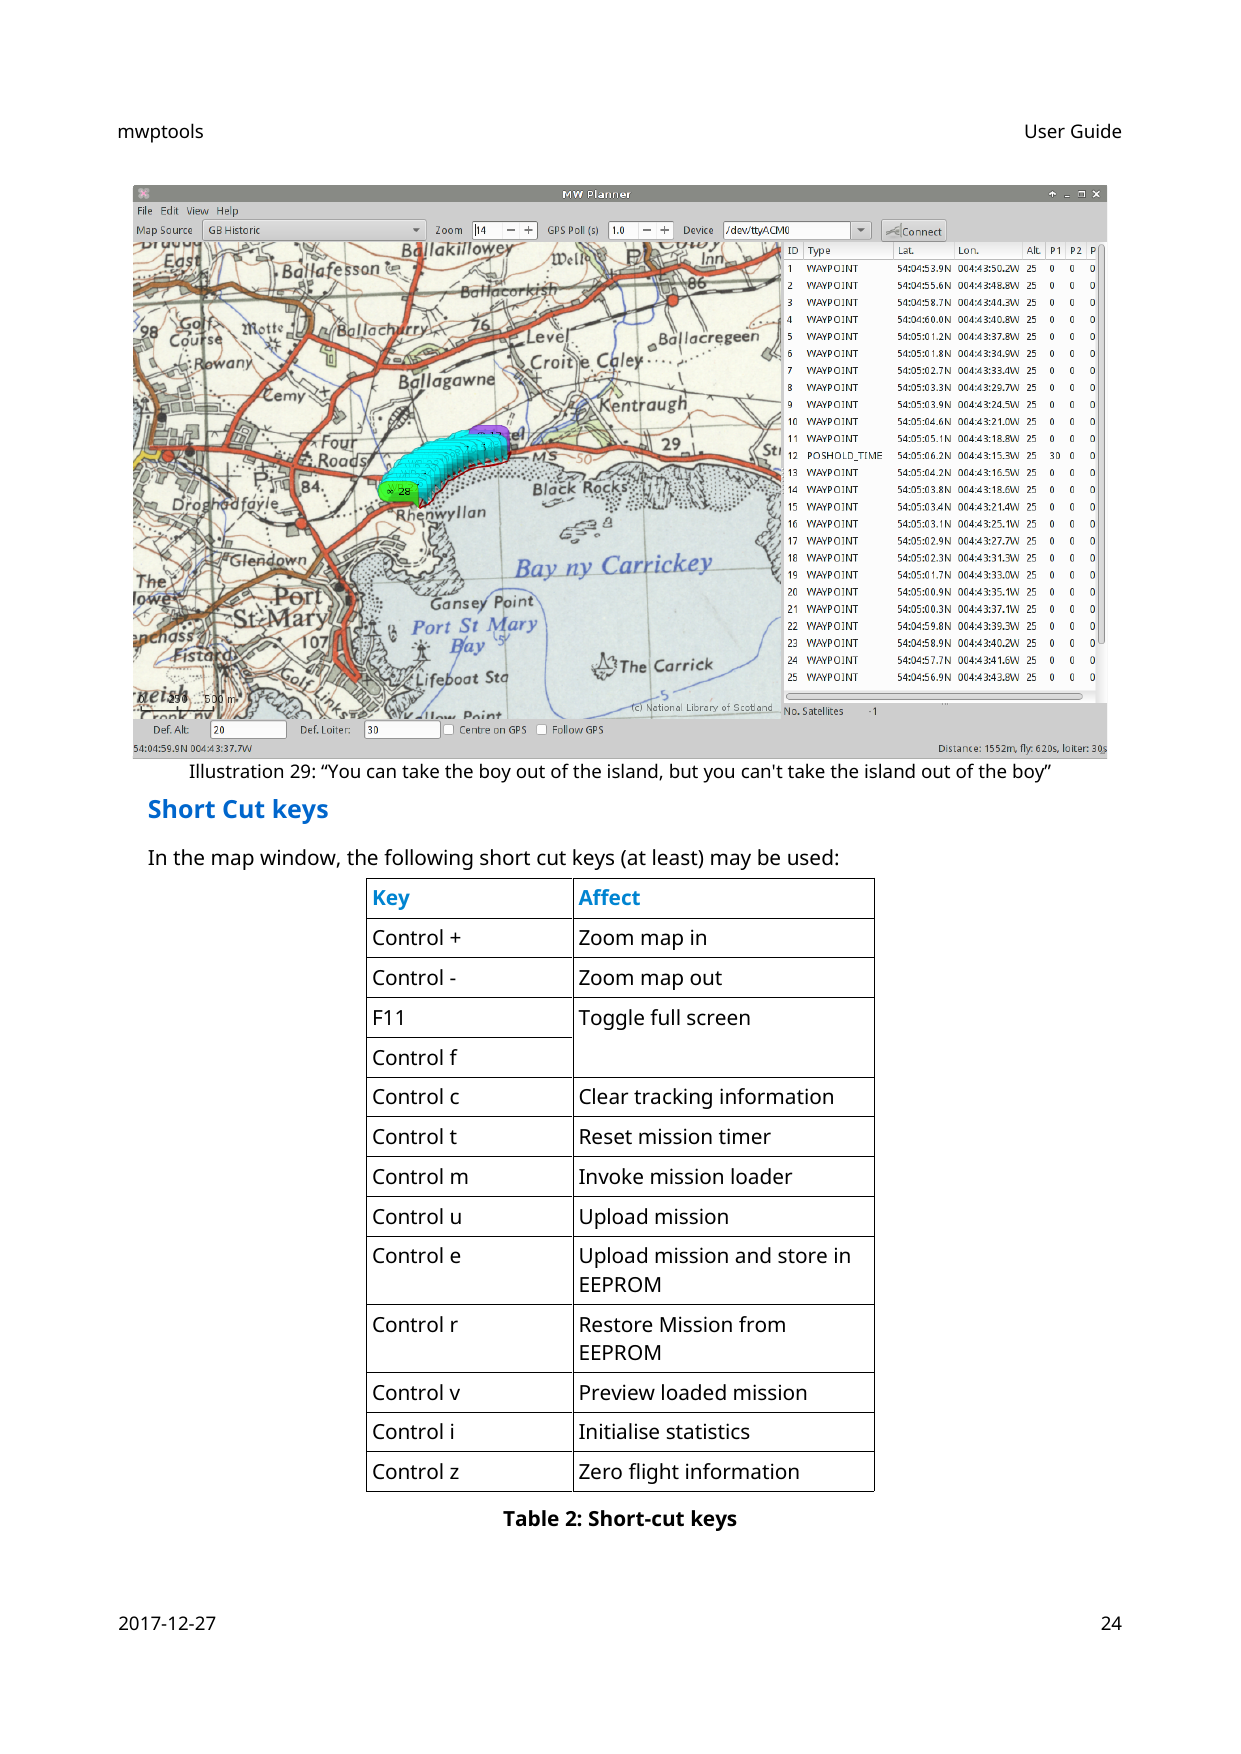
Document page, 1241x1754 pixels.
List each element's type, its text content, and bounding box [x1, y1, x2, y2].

table_cell Zoom map out [574, 958, 874, 997]
table_cell Control r [367, 1305, 572, 1372]
table_cell F11 [367, 998, 572, 1037]
table_cell Upload mission and store in EEPROM [574, 1237, 874, 1304]
table_cell Preview loaded mission [574, 1373, 874, 1412]
text Table 2: Short-cut keys [118, 1504, 1122, 1532]
table_cell Control f [367, 1038, 572, 1077]
table_cell Control v [367, 1373, 572, 1412]
table_cell Initialise statistics [574, 1413, 874, 1451]
table_cell Control u [367, 1197, 572, 1236]
table_header Affect [574, 879, 874, 918]
table_cell Restore Mission from EEPROM [574, 1305, 874, 1372]
table_cell Zero flight information [574, 1452, 874, 1491]
table_cell Control c [367, 1078, 572, 1116]
table_cell Reset mission timer [574, 1117, 874, 1156]
text Illustration 29: “You can take the boy out of the island, but you can't take the island out of the boy” [133, 759, 1107, 784]
table_header Key [367, 879, 572, 918]
subtitle Short Cut keys [148, 173, 1122, 826]
table_cell Invoke mission loader [574, 1157, 874, 1196]
table_cell Control i [367, 1413, 572, 1451]
text In the map window, the following short cut keys (at least) may be used: [148, 843, 1122, 872]
table_cell Control z [367, 1452, 572, 1491]
table_cell Control t [367, 1117, 572, 1156]
picture [132, 185, 1108, 759]
table_cell Control m [367, 1157, 572, 1196]
table_cell Control + [367, 919, 572, 957]
table_cell Control - [367, 958, 572, 997]
table_cell Zoom map in [574, 919, 874, 957]
table_cell Toggle full screen [574, 998, 874, 1077]
table_cell Clear tracking information [574, 1078, 874, 1116]
table_cell Upload mission [574, 1197, 874, 1236]
table_cell Control e [367, 1237, 572, 1304]
